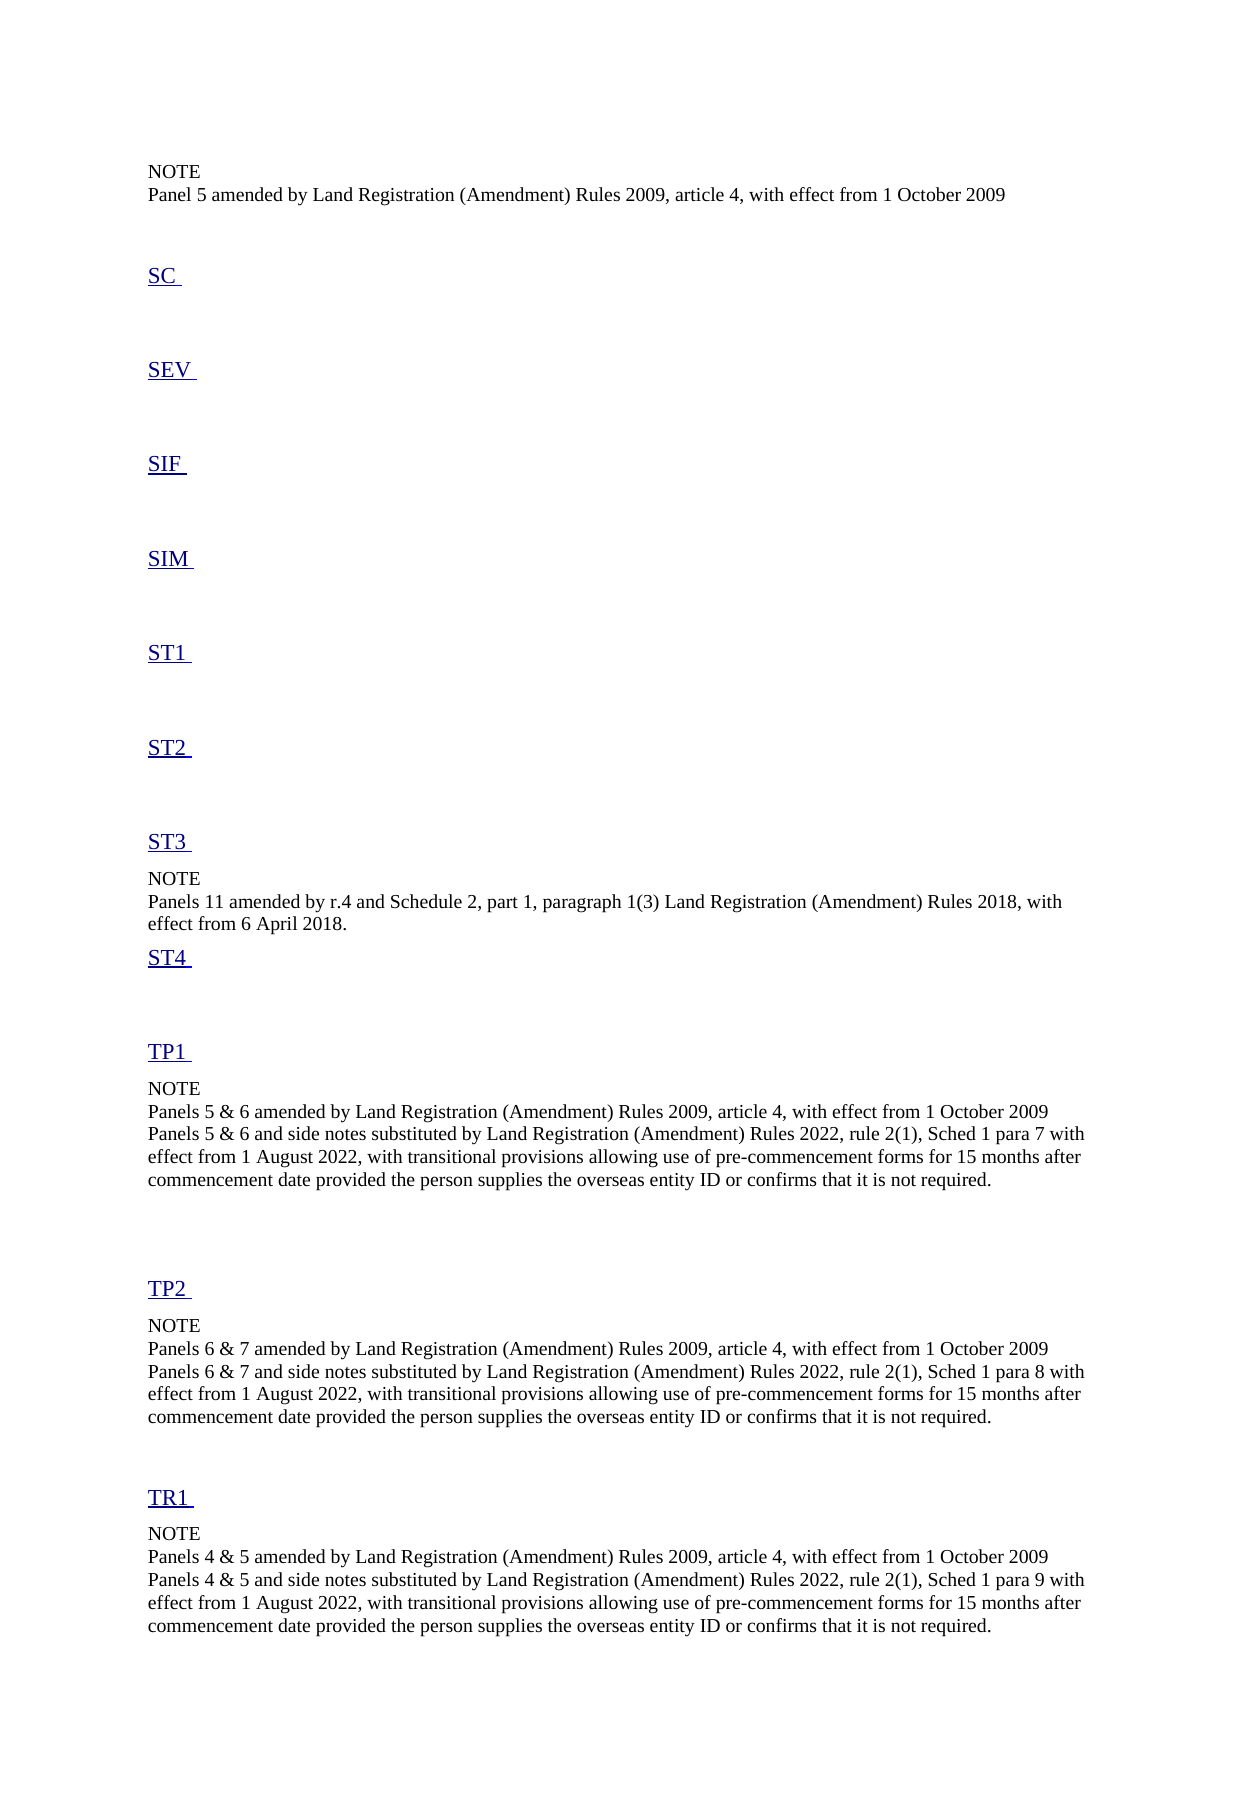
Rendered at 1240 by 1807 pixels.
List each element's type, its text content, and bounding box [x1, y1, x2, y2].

text SIF [148, 442, 706, 477]
text ST1 [148, 631, 706, 666]
text Panels 11 amended by r.4 and Schedule 2, part 1, paragraph 1(3) Land Registration (Amendment) Rules 2018, with effect from 6 April 2018. [148, 889, 1099, 935]
text NOTE [148, 1077, 1099, 1099]
text ST3 [148, 819, 706, 854]
text Panels 6 & 7 and side notes substituted by Land Registration (Amendment) Rules 2022, rule 2(1), Sched 1 para 8 with effect from 1 August 2022, with transitional provisions allowing use of pre-commencement forms for 15 months after commencement date provided the person supplies the overseas entity ID or confirms that it is not required. [148, 1359, 1099, 1428]
text SIM [148, 536, 706, 571]
text Panel 5 amended by Land Registration (Amendment) Rules 2009, article 4, with effect from 1 October 2009 [148, 183, 1099, 206]
text Panels 4 & 5 amended by Land Registration (Amendment) Rules 2009, article 4, with effect from 1 October 2009 [148, 1545, 1099, 1568]
text Panels 5 & 6 amended by Land Registration (Amendment) Rules 2009, article 4, with effect from 1 October 2009 [148, 1099, 1099, 1122]
text NOTE [148, 1522, 1099, 1545]
text TR1 [148, 1475, 706, 1510]
text ST4 [148, 935, 706, 970]
text SC [148, 253, 706, 288]
text SEV [148, 348, 706, 382]
text TP1 [148, 1029, 706, 1064]
text NOTE [148, 1314, 1099, 1337]
text NOTE [148, 867, 1099, 889]
text TP2 [148, 1267, 706, 1301]
text ST2 [148, 725, 706, 760]
text Panels 6 & 7 amended by Land Registration (Amendment) Rules 2009, article 4, with effect from 1 October 2009 [148, 1337, 1099, 1359]
text Panels 4 & 5 and side notes substituted by Land Registration (Amendment) Rules 2022, rule 2(1), Sched 1 para 9 with effect from 1 August 2022, with transitional provisions allowing use of pre-commencement forms for 15 months after commencement date provided the person supplies the overseas entity ID or confirms that it is not required. [148, 1568, 1099, 1636]
text NOTE [148, 161, 1099, 183]
text Panels 5 & 6 and side notes substituted by Land Registration (Amendment) Rules 2022, rule 2(1), Sched 1 para 7 with effect from 1 August 2022, with transitional provisions allowing use of pre-commencement forms for 15 months after commencement date provided the person supplies the overseas entity ID or confirms that it is not required. [148, 1122, 1099, 1191]
